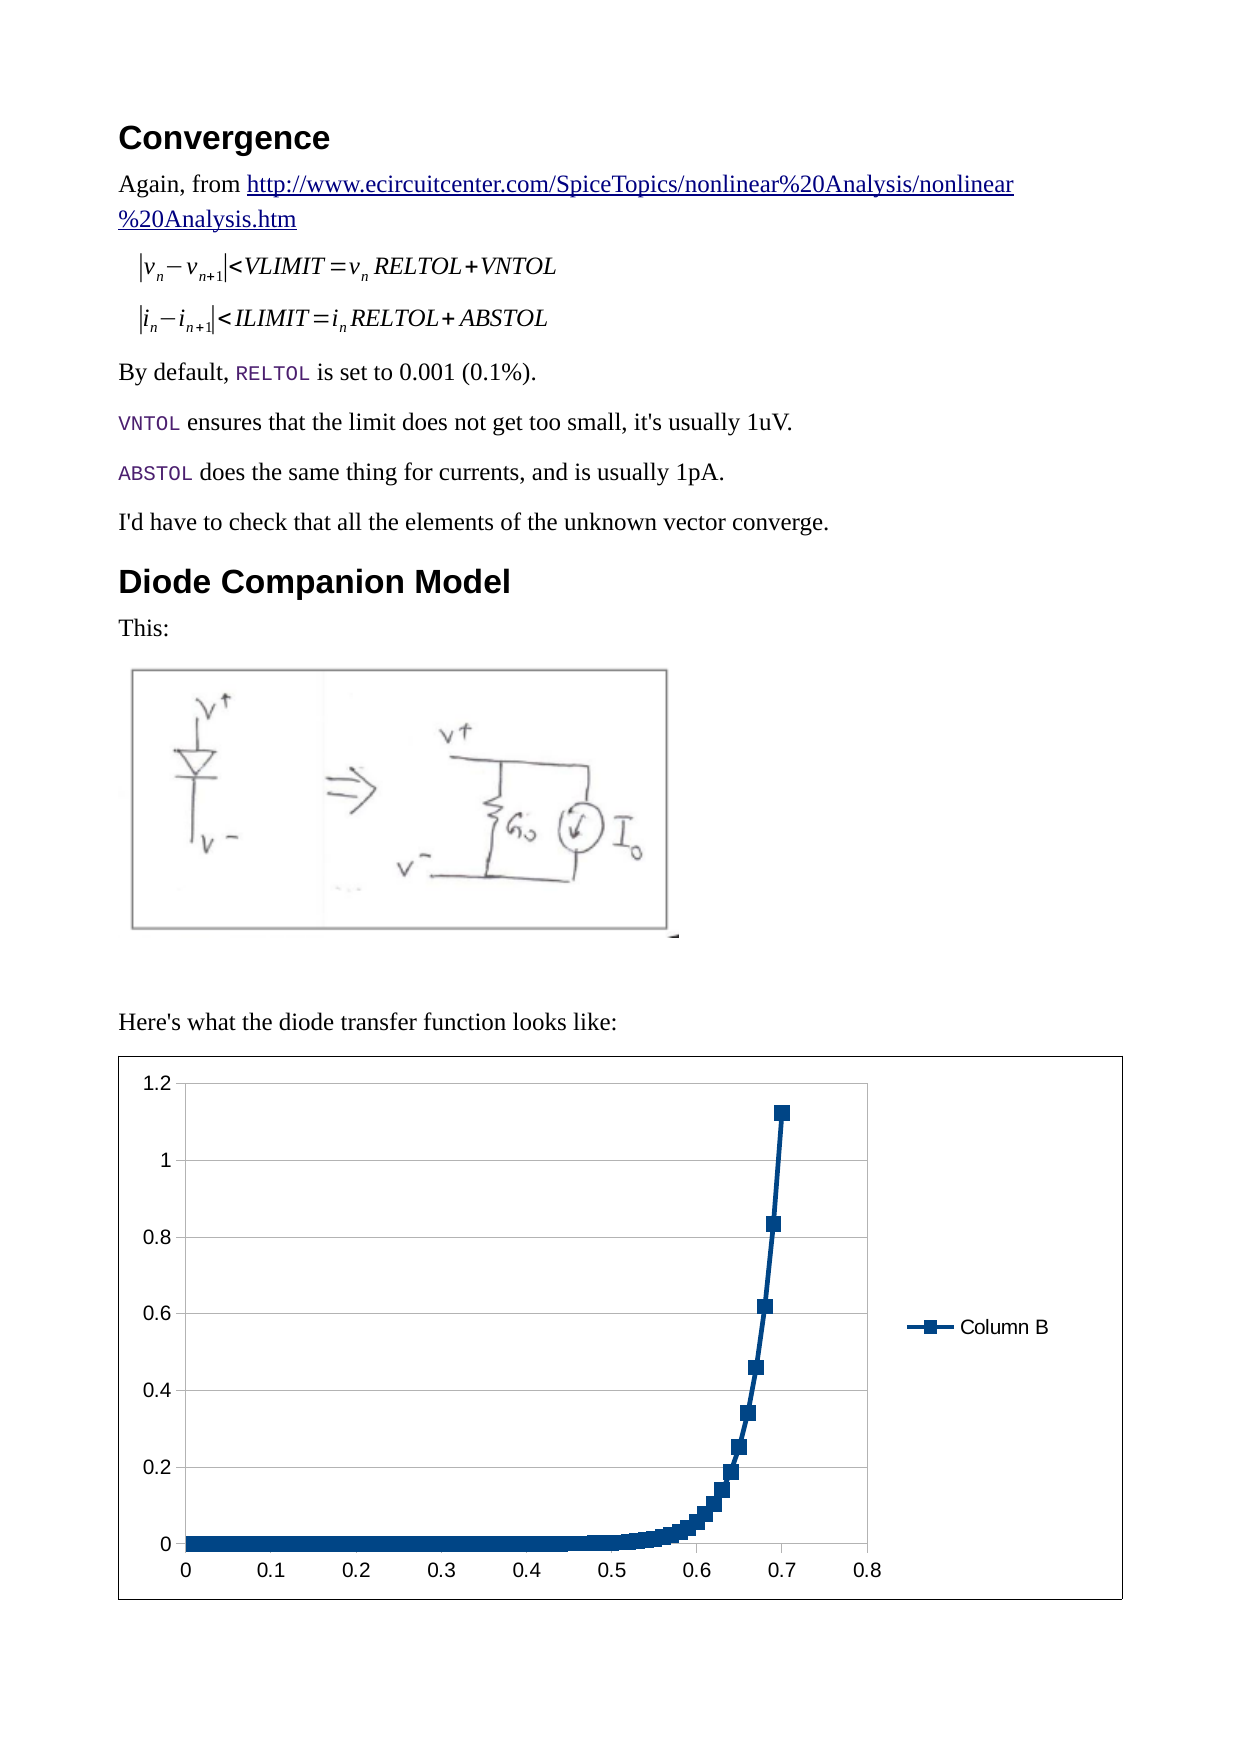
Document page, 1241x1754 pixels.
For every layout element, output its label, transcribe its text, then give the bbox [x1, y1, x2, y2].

text ABSTOL does the same thing for currents, and is usually 1pA. [118, 457, 1122, 486]
subtitle Diode Companion Model [118, 562, 1122, 601]
text This: [118, 613, 1122, 642]
text VNTOL ensures that the limit does not get too small, it's usually 1uV. [118, 407, 1122, 436]
text I'd have to check that all the elements of the unknown vector converge. [118, 507, 1122, 535]
picture [118, 662, 679, 938]
table_header [119, 1057, 1122, 1599]
text Again, from http://www.ecircuitcenter.com/SpiceTopics/nonlinear%20Analysis/nonlinear%20Analysis.htm [118, 169, 1122, 232]
text Here's what the diode transfer function looks like: [118, 1007, 1122, 1035]
text By default, RELTOL is set to 0.001 (0.1%). [118, 357, 1122, 386]
subtitle Convergence [118, 118, 1122, 157]
